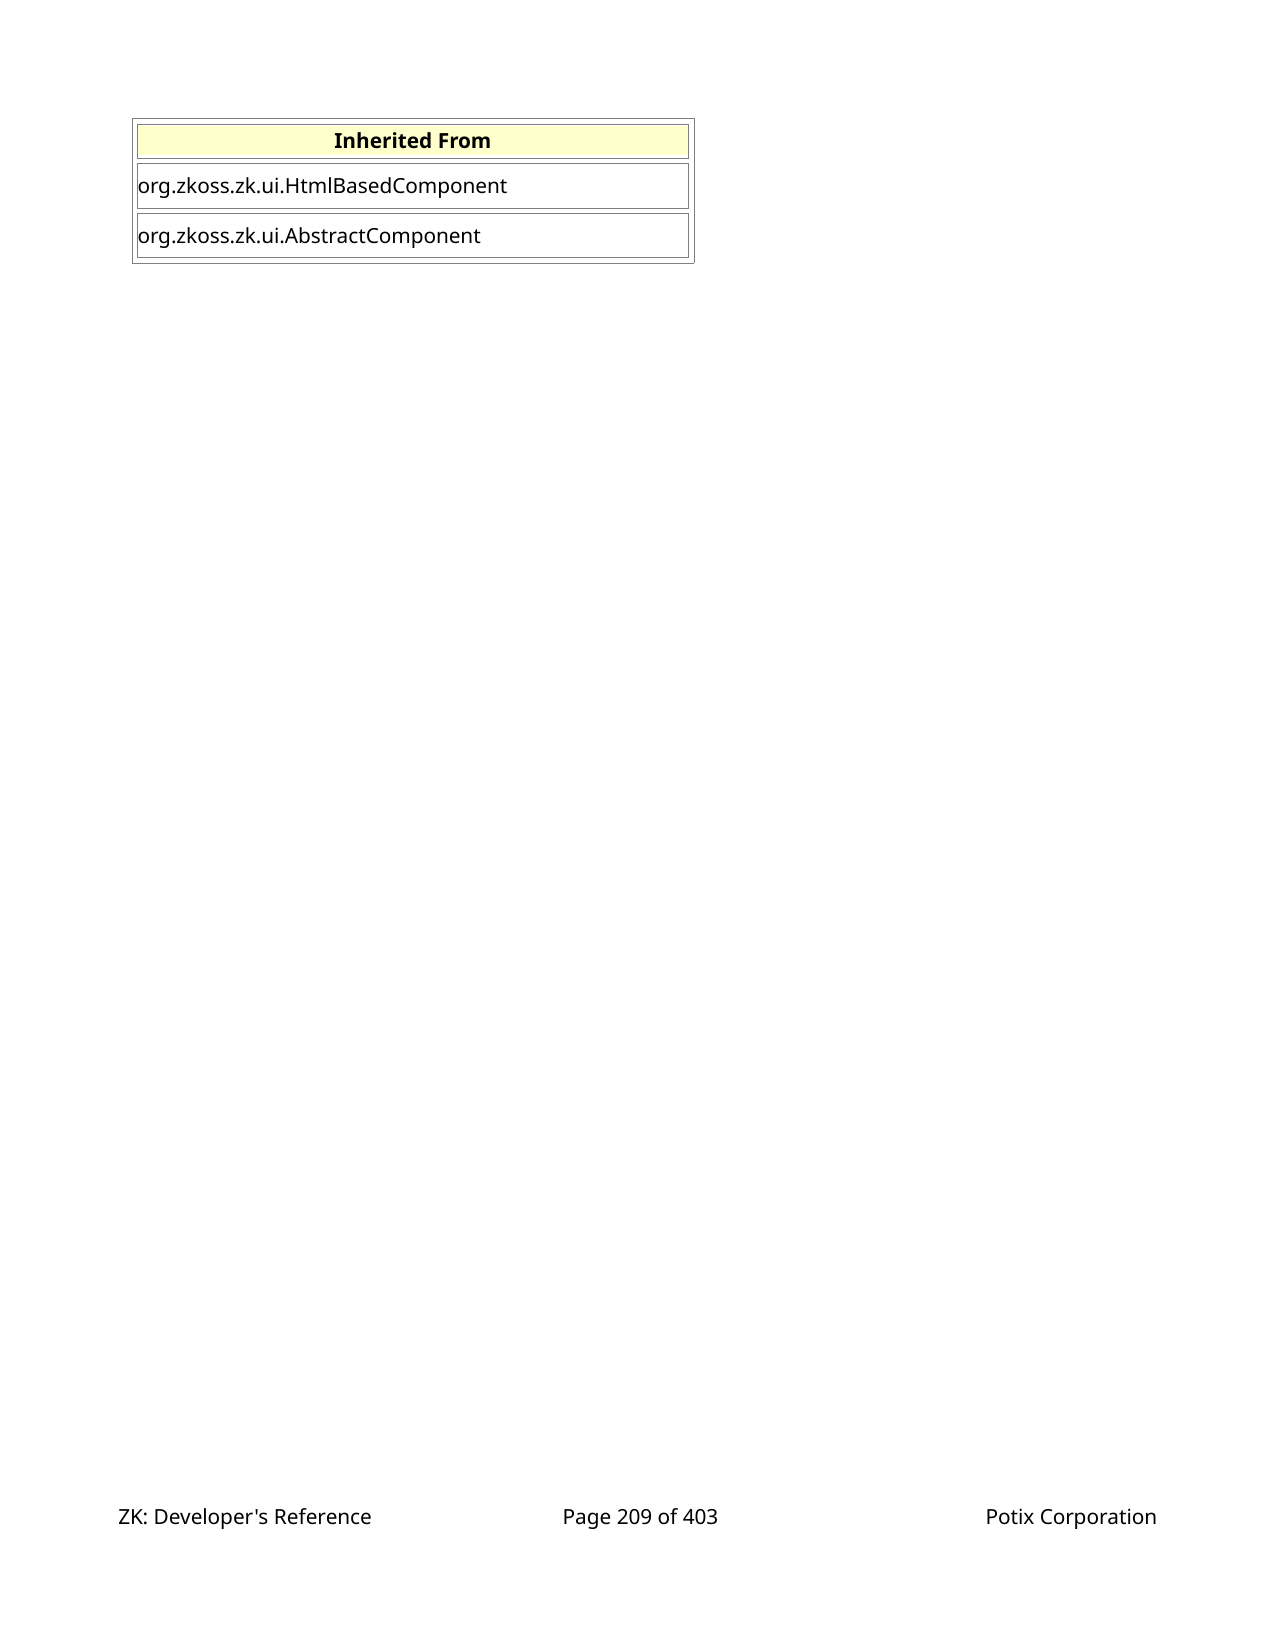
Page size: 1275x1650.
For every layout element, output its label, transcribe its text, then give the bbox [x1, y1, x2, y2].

table_cell org.zkoss.zk.ui.AbstractComponent [134, 208, 691, 257]
table_header Inherited From [134, 119, 691, 158]
table_cell org.zkoss.zk.ui.HtmlBasedComponent [134, 158, 691, 207]
